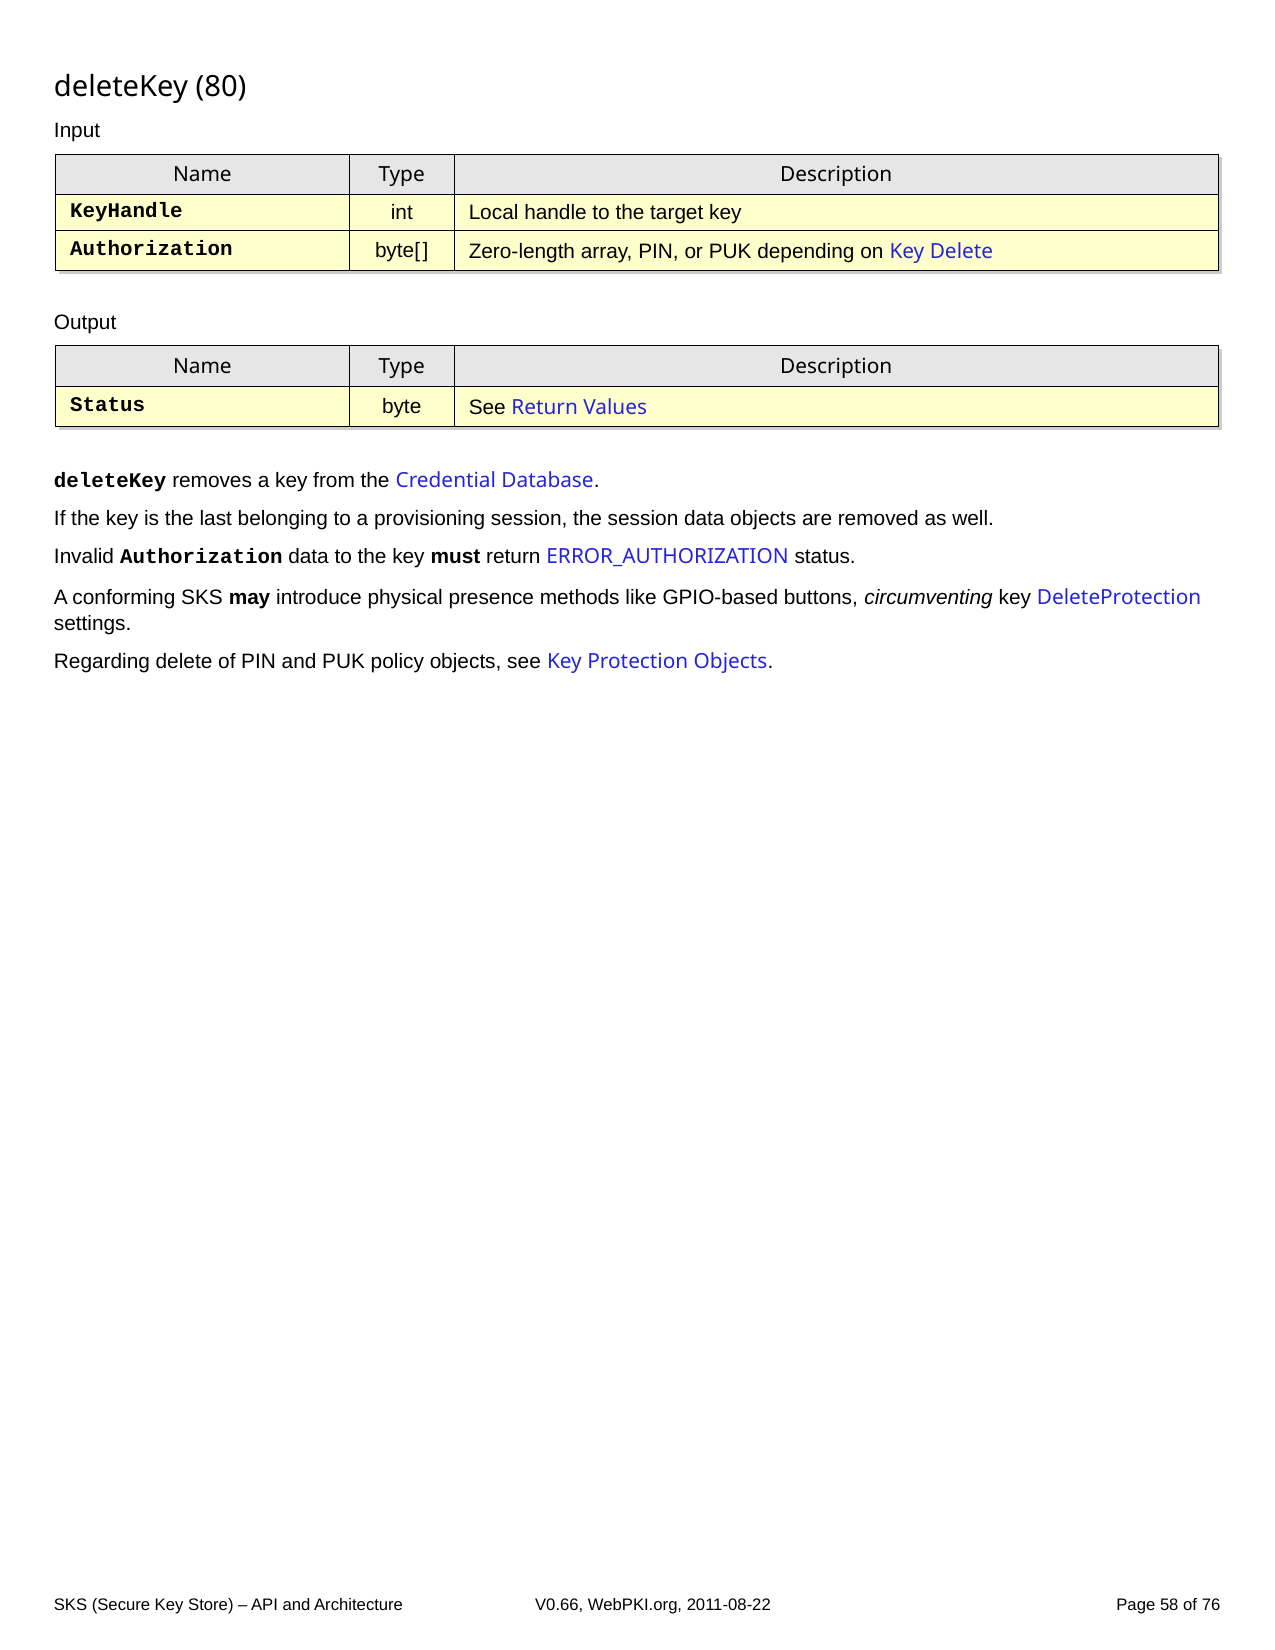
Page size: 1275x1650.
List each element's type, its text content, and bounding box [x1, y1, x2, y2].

table_header Description [455, 155, 1218, 194]
subtitle deleteKey (80) [54, 66, 1221, 105]
text Regarding delete of PIN and PUK policy objects, see Key Protection Objects. [54, 646, 1221, 674]
table_cell byte [350, 387, 454, 426]
text Input [54, 118, 1221, 142]
table_cell int [350, 195, 454, 230]
table_header Name [56, 346, 349, 386]
table_cell Authorization [56, 231, 349, 270]
table_header Description [455, 346, 1218, 386]
table_cell byte⁮[ ] [350, 231, 454, 270]
table_header Name [56, 155, 349, 194]
text A conforming SKS may introduce physical presence methods like GPIO-based buttons, circumventing key DeleteProtection settings. [54, 582, 1221, 634]
table_header Type [350, 155, 454, 194]
table_header Type [350, 346, 454, 386]
text Invalid Authorization data to the key must return ERROR_AUTHORIZATION status. [54, 542, 1221, 570]
table_cell Zero-length array, PIN, or PUK depending on Key Delete [455, 231, 1218, 270]
table_cell Status [56, 387, 349, 426]
text Output [54, 310, 1221, 334]
table_cell Local handle to the target key [455, 195, 1218, 230]
text If the key is the last belonging to a provisioning session, the session data objects are removed as well. [54, 506, 1221, 530]
table_cell See Return Values [455, 387, 1218, 426]
text deleteKey removes a key from the Credential Database. [54, 466, 1221, 494]
table_cell KeyHandle [56, 195, 349, 230]
